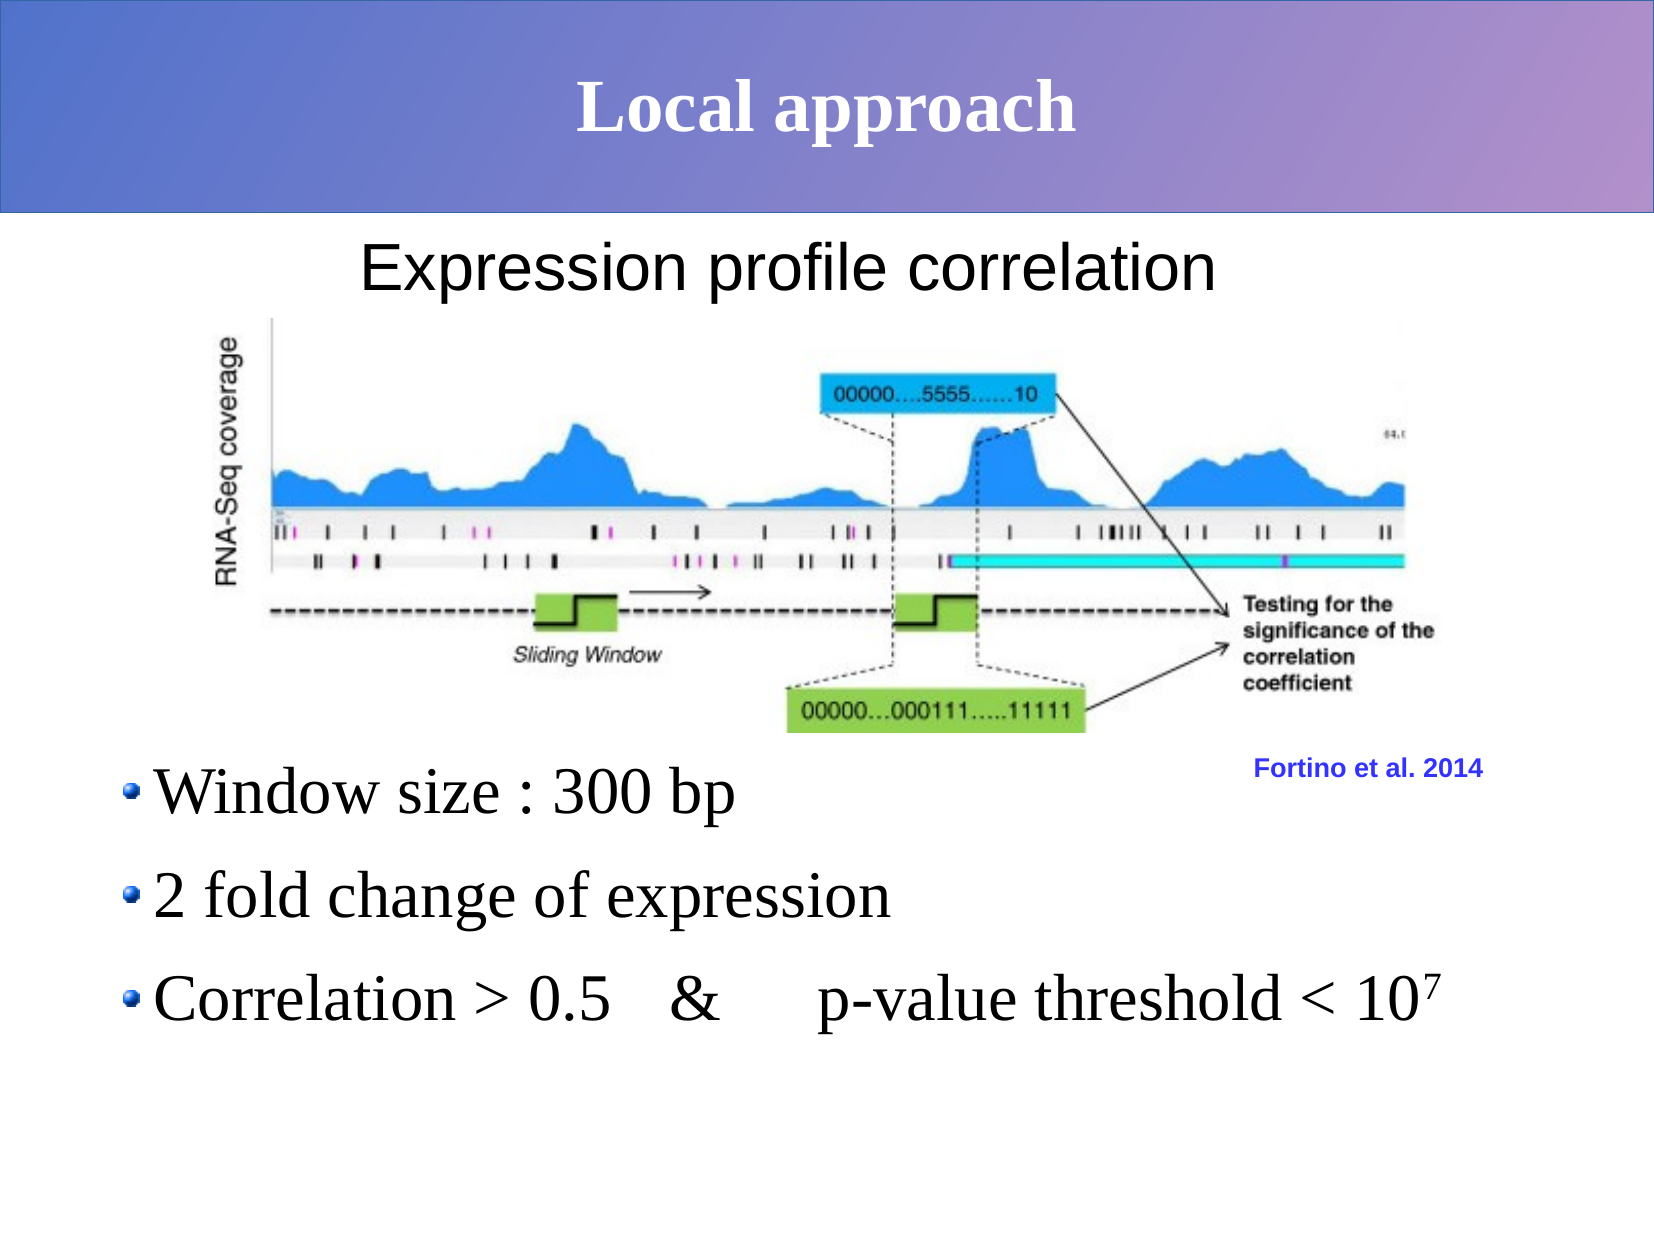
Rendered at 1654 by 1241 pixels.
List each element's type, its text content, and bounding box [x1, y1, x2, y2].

title Local approach [82, 23, 1571, 189]
list Window size : 300 bp 2 fold change of expression Correlation > 0.5 & p-value threshold < 107 [106, 236, 1595, 1158]
text_box Expression profile correlation [344, 222, 1310, 313]
picture [212, 318, 1441, 733]
text_box Fortino et al. 2014 [1238, 745, 1508, 791]
